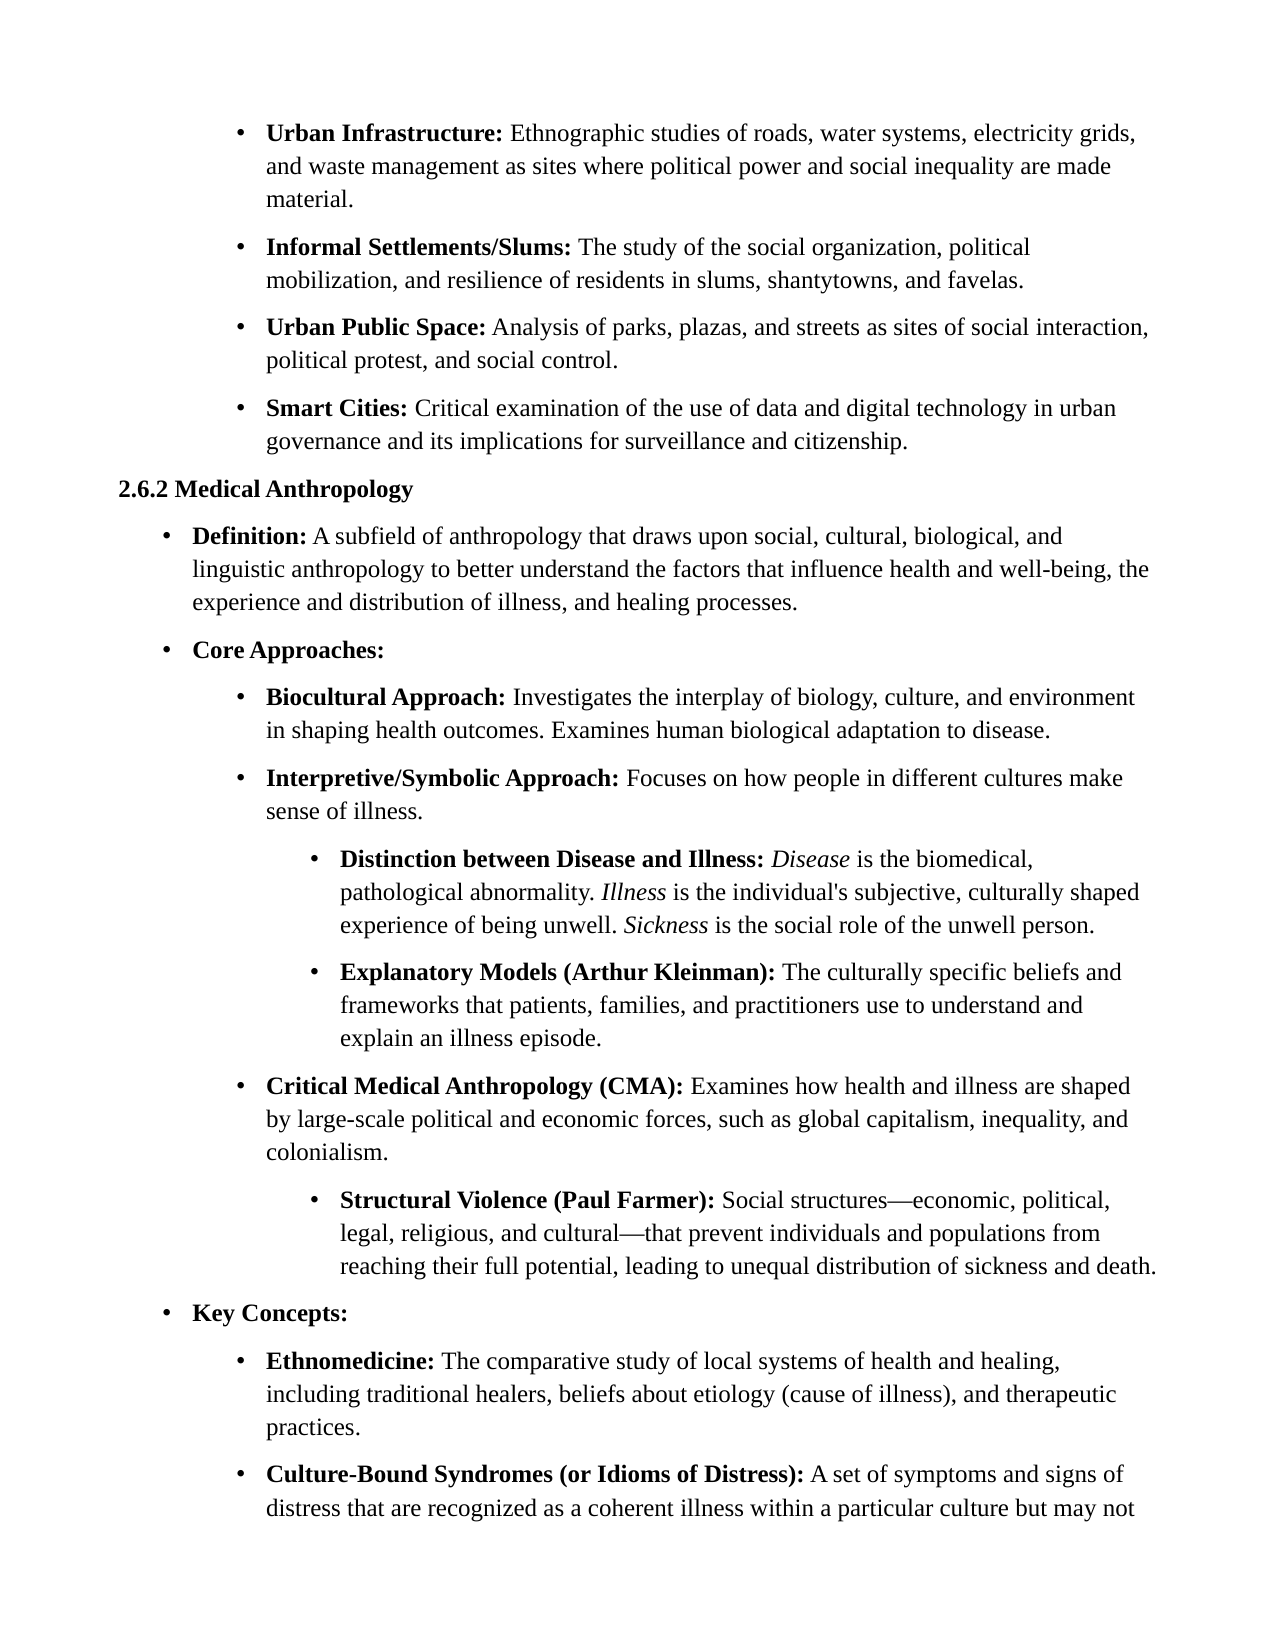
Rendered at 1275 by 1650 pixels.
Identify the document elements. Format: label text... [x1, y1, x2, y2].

list Urban Infrastructure: Ethnographic studies of roads, water systems, electricity grids, and waste management as sites where political power and social inequality are made material. [236, 118, 1157, 213]
list Urban Public Space: Analysis of parks, plazas, and streets as sites of social interaction, political protest, and social control. [236, 312, 1157, 374]
list Ethnomedicine: The comparative study of local systems of health and healing, including traditional healers, beliefs about etiology (cause of illness), and therapeutic practices. [236, 1346, 1157, 1441]
list Informal Settlements/Slums: The study of the social organization, political mobilization, and resilience of residents in slums, shantytowns, and favelas. [236, 232, 1157, 293]
list Interpretive/Symbolic Approach: Focuses on how people in different cultures make sense of illness. [236, 763, 1157, 825]
list Distinction between Disease and Illness: Disease is the biomedical, pathological abnormality. Illness is the individual's subjective, culturally shaped experience of being unwell. Sickness is the social role of the unwell person. [310, 844, 1157, 938]
list Smart Cities: Critical examination of the use of data and digital technology in urban governance and its implications for surveillance and citizenship. [236, 393, 1157, 455]
list Definition: A subfield of anthropology that draws upon social, cultural, biological, and linguistic anthropology to better understand the factors that influence health and well-being, the experience and distribution of illness, and healing processes. [162, 521, 1157, 616]
list Culture-Bound Syndromes (or Idioms of Distress): A set of symptoms and signs of distress that are recognized as a coherent illness within a particular culture but may not [236, 1459, 1157, 1521]
list Biocultural Approach: Investigates the interplay of biology, culture, and environment in shaping health outcomes. Examines human biological adaptation to disease. [236, 682, 1157, 744]
list Core Approaches: [162, 635, 1157, 664]
text 2.6.2 Medical Anthropology [118, 474, 1157, 502]
list Structural Violence (Paul Farmer): Social structures—economic, political, legal, religious, and cultural—that prevent individuals and populations from reaching their full potential, leading to unequal distribution of sickness and death. [310, 1185, 1157, 1279]
list Explanatory Models (Arthur Kleinman): The culturally specific beliefs and frameworks that patients, families, and practitioners use to understand and explain an illness episode. [310, 957, 1157, 1052]
list Key Concepts: [162, 1298, 1157, 1327]
list Critical Medical Anthropology (CMA): Examines how health and illness are shaped by large-scale political and economic forces, such as global capitalism, inequality, and colonialism. [236, 1071, 1157, 1166]
